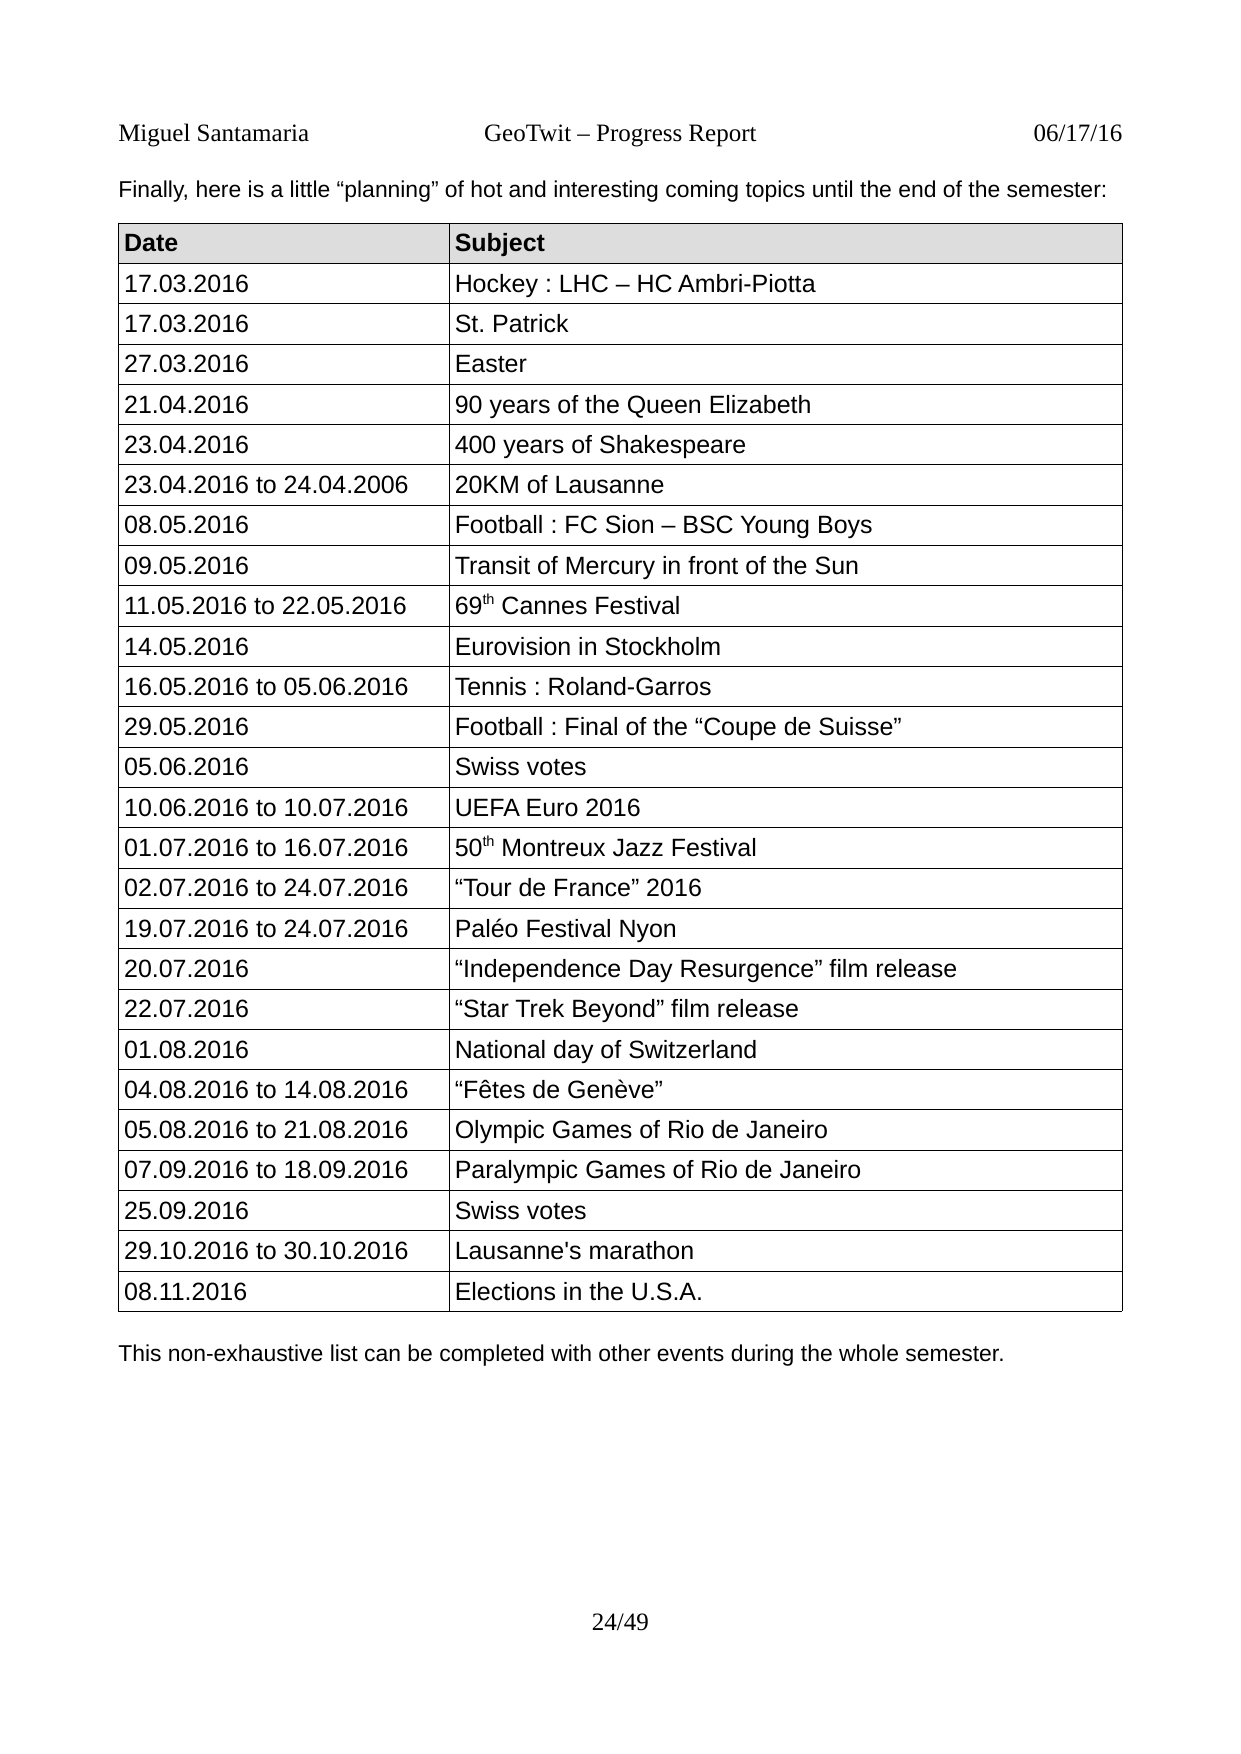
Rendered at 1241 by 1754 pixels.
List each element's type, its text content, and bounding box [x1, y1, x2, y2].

table_cell 27.03.2016 [119, 345, 449, 384]
table_cell 05.06.2016 [119, 748, 449, 787]
table_cell “Star Trek Beyond” film release [450, 990, 1122, 1029]
table_cell National day of Switzerland [450, 1030, 1122, 1069]
table_cell 50th Montreux Jazz Festival [450, 828, 1122, 867]
table_cell 05.08.2016 to 21.08.2016 [119, 1110, 449, 1150]
table_cell 14.05.2016 [119, 627, 449, 666]
table_cell 17.03.2016 [119, 264, 449, 303]
table_cell “Tour de France” 2016 [450, 869, 1122, 908]
table_cell St. Patrick [450, 304, 1122, 343]
table_cell 08.11.2016 [119, 1272, 449, 1311]
table_cell 17.03.2016 [119, 304, 449, 343]
table_cell Transit of Mercury in front of the Sun [450, 546, 1122, 585]
table_cell 20KM of Lausanne [450, 465, 1122, 505]
table_header Date [119, 224, 449, 263]
table_cell Easter [450, 345, 1122, 384]
table_cell 16.05.2016 to 05.06.2016 [119, 667, 449, 706]
table_cell Hockey : LHC – HC Ambri-Piotta [450, 264, 1122, 303]
table_cell 90 years of the Queen Elizabeth [450, 385, 1122, 424]
table_cell 20.07.2016 [119, 949, 449, 988]
table_cell 29.10.2016 to 30.10.2016 [119, 1231, 449, 1271]
table_cell Football : Final of the “Coupe de Suisse” [450, 707, 1122, 747]
table_cell Tennis : Roland-Garros [450, 667, 1122, 706]
table_cell 02.07.2016 to 24.07.2016 [119, 869, 449, 908]
table_cell Football : FC Sion – BSC Young Boys [450, 506, 1122, 545]
table_cell 400 years of Shakespeare [450, 425, 1122, 464]
text Finally, here is a little “planning” of hot and interesting coming topics until the end of the semester: [118, 176, 1122, 203]
table_cell Elections in the U.S.A. [450, 1272, 1122, 1311]
table_cell UEFA Euro 2016 [450, 788, 1122, 827]
table_cell Lausanne's marathon [450, 1231, 1122, 1271]
table_cell Paléo Festival Nyon [450, 909, 1122, 948]
table_cell 19.07.2016 to 24.07.2016 [119, 909, 449, 948]
table_cell Eurovision in Stockholm [450, 627, 1122, 666]
table_cell 04.08.2016 to 14.08.2016 [119, 1070, 449, 1109]
table_cell 25.09.2016 [119, 1191, 449, 1230]
table_cell Swiss votes [450, 1191, 1122, 1230]
table_cell “Fêtes de Genève” [450, 1070, 1122, 1109]
table_cell Olympic Games of Rio de Janeiro [450, 1110, 1122, 1150]
table_header Subject [450, 224, 1122, 263]
table_cell 08.05.2016 [119, 506, 449, 545]
table_cell 11.05.2016 to 22.05.2016 [119, 586, 449, 626]
table_cell 29.05.2016 [119, 707, 449, 747]
table_cell 01.07.2016 to 16.07.2016 [119, 828, 449, 867]
table_cell Paralympic Games of Rio de Janeiro [450, 1151, 1122, 1190]
table_cell 07.09.2016 to 18.09.2016 [119, 1151, 449, 1190]
table_cell Swiss votes [450, 748, 1122, 787]
table_cell “Independence Day Resurgence” film release [450, 949, 1122, 988]
table_cell 69th Cannes Festival [450, 586, 1122, 626]
table_cell 23.04.2016 to 24.04.2006 [119, 465, 449, 505]
table_cell 10.06.2016 to 10.07.2016 [119, 788, 449, 827]
text This non-exhaustive list can be completed with other events during the whole semester. [118, 1340, 1122, 1366]
table_cell 21.04.2016 [119, 385, 449, 424]
table_cell 01.08.2016 [119, 1030, 449, 1069]
table_cell 23.04.2016 [119, 425, 449, 464]
table_cell 09.05.2016 [119, 546, 449, 585]
table_cell 22.07.2016 [119, 990, 449, 1029]
